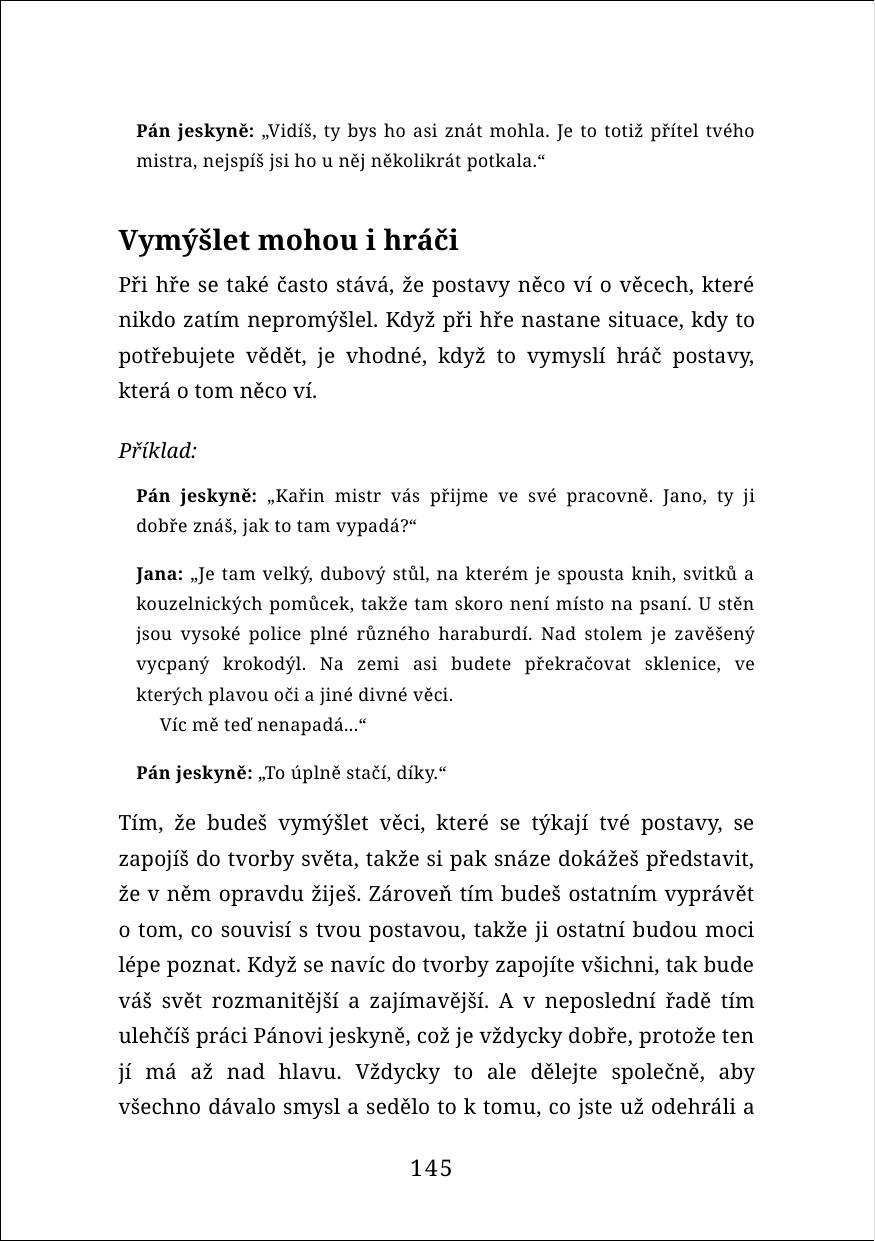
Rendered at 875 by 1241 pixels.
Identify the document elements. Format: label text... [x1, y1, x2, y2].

text Pán jeskyně: „Vidíš, ty bys ho asi znát mohla. Je to totiž přítel tvého mistra, nejspíš jsi ho u něj několikrát potkala.“ [136, 118, 756, 173]
text Tím, že budeš vymýšlet věci, které se týkají tvé postavy, se zapojíš do tvorby světa, takže si pak snáze dokážeš představit, že v něm opravdu žiješ. Zároveň tím budeš ostatním vyprávět o tom, co souvisí s tvou postavou, takže ji ostatní budou moci lépe poznat. Když se navíc do tvorby zapojíte všichni, tak bude váš svět rozmanitější a zajímavější. A v neposlední řadě tím ulehčíš práci Pánovi jeskyně, což je vždycky dobře, protože ten jí má až nad hlavu. Vždycky to ale dělejte společně, aby všechno dávalo smysl a sedělo to k tomu, co jste už odehráli a [118, 808, 756, 1121]
subtitle Vymýšlet mohou i hráči [118, 220, 756, 258]
text Pán jeskyně: „To úplně stačí, díky.“ [136, 760, 756, 784]
text Pán jeskyně: „Kařin mistr vás přijme ve své pracovně. Jano, ty ji dobře znáš, jak to tam vypadá?“ [136, 483, 756, 537]
text Při hře se také často stává, že postavy něco ví o věcech, které nikdo zatím nepromýšlel. Když při hře nastane situace, kdy to potřebujete vědět, je vhodné, když to vymyslí hráč postavy, která o tom něco ví. [118, 270, 756, 405]
text Jana: „Je tam velký, dubový stůl, na kterém je spousta knih, svitků a kouzelnických pomůcek, takže tam skoro není místo na psaní. U stěn jsou vysoké police plné různého haraburdí. Nad stolem je zavěšený vycpaný krokodýl. Na zemi asi budete překračovat sklenice, ve kterých plavou oči a jiné divné věci. Víc mě teď nenapadá...“ [136, 561, 756, 736]
text Příklad: [118, 436, 756, 464]
